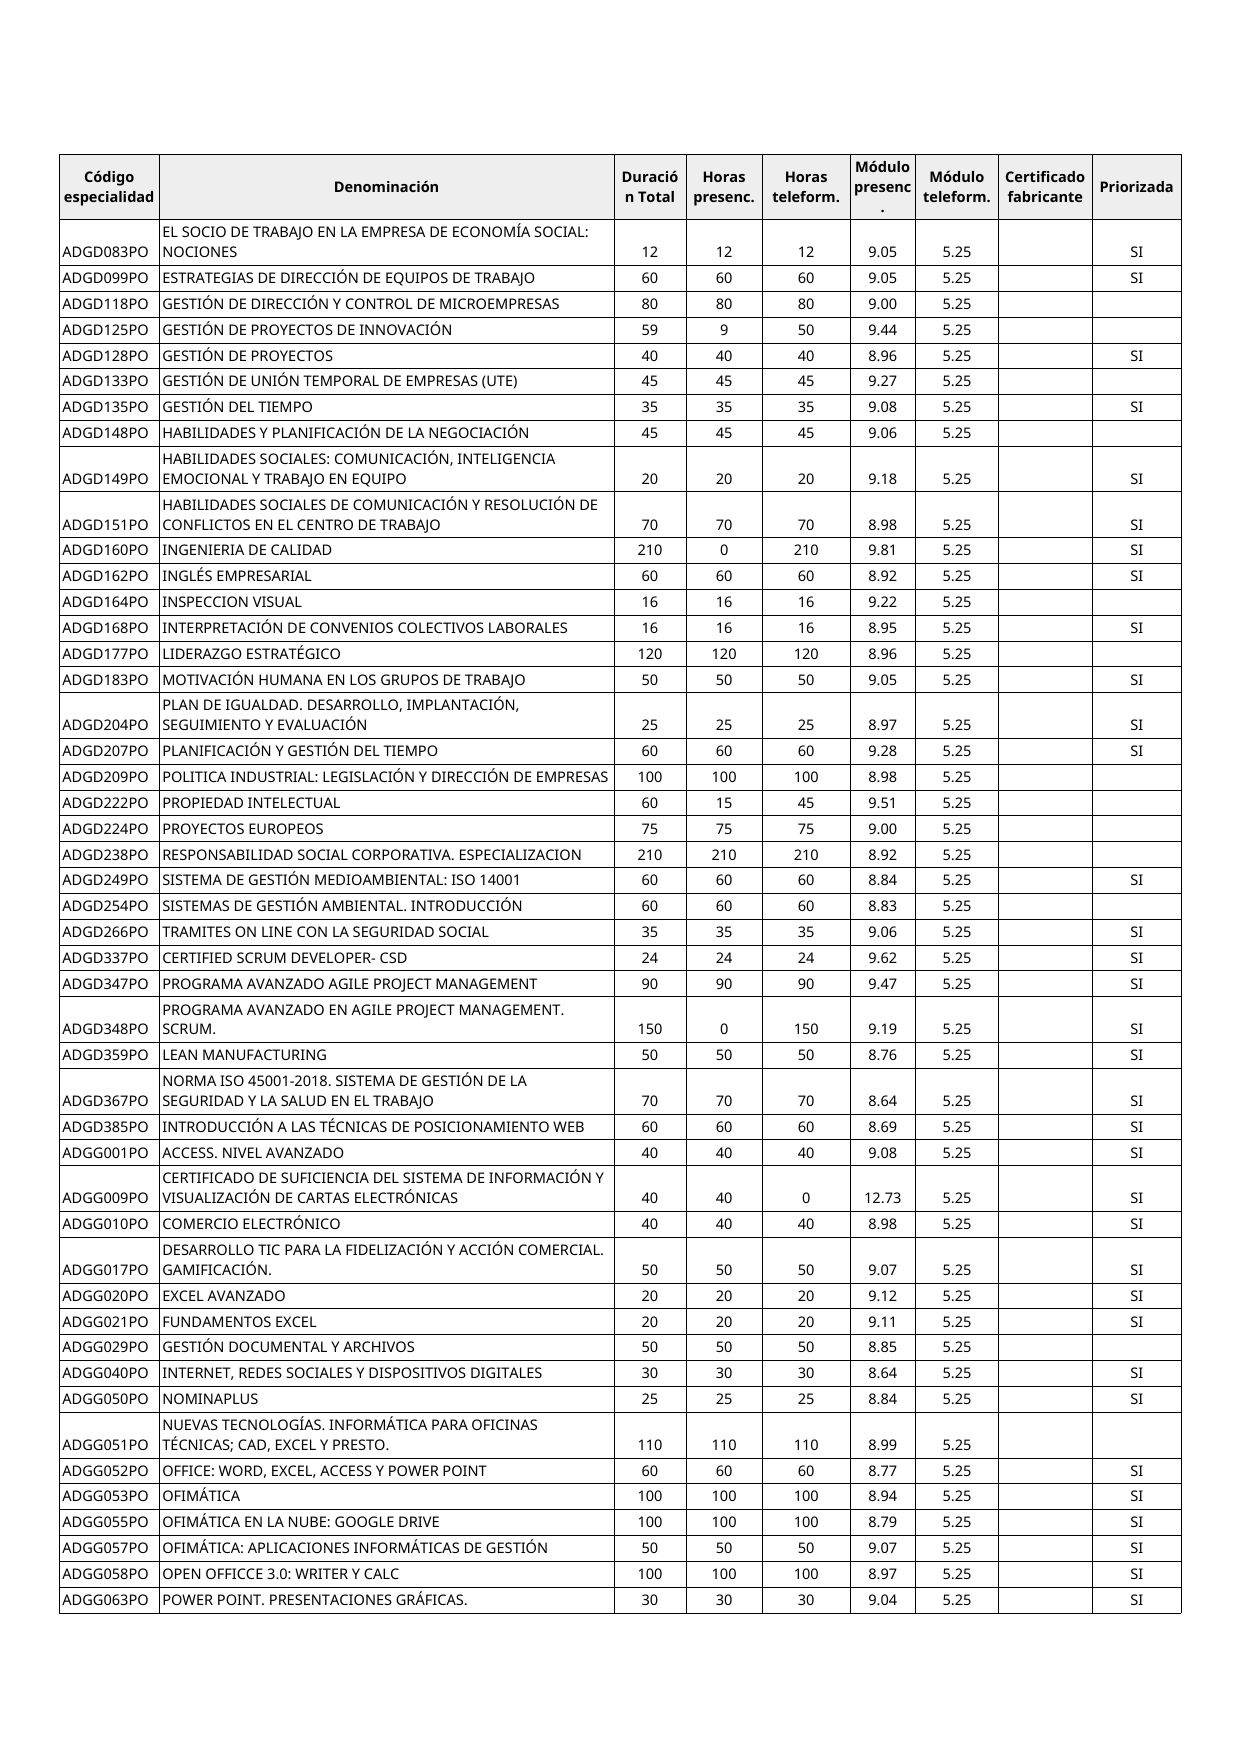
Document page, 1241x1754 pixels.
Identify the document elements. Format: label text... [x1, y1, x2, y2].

table_cell ADGD238PO [60, 842, 159, 867]
table_cell 9,00 [851, 292, 915, 317]
table_cell [999, 1335, 1092, 1360]
table_cell 100 [687, 1510, 762, 1535]
table_cell INTERNET, REDES SOCIALES Y DISPOSITIVOS DIGITALES [160, 1361, 614, 1386]
table_cell ESTRATEGIAS DE DIRECCIÓN DE EQUIPOS DE TRABAJO [160, 266, 614, 291]
table_cell [999, 1309, 1092, 1334]
table_cell 9,06 [851, 920, 915, 944]
table_cell DESARROLLO TIC PARA LA FIDELIZACIÓN Y ACCIÓN COMERCIAL. GAMIFICACIÓN. [160, 1238, 614, 1282]
table_cell 60 [763, 564, 850, 589]
table_cell [999, 590, 1092, 615]
table_cell SI [1093, 1562, 1181, 1587]
table_cell ADGD359PO [60, 1043, 159, 1068]
table_cell [999, 1588, 1092, 1612]
table_cell 5,25 [916, 1413, 998, 1457]
table_cell 0 [687, 997, 762, 1042]
table_cell [999, 292, 1092, 317]
table_cell SI [1093, 920, 1181, 944]
table_cell [1093, 369, 1181, 394]
table_cell 9 [687, 318, 762, 342]
table_cell 5,25 [916, 791, 998, 815]
table_header Priorizada [1093, 155, 1181, 219]
table_cell 45 [615, 369, 686, 394]
table_cell [999, 1069, 1092, 1113]
table_cell POWER POINT. PRESENTACIONES GRÁFICAS. [160, 1588, 614, 1612]
table_cell 5,25 [916, 1115, 998, 1139]
table_cell ADGG020PO [60, 1284, 159, 1308]
table_cell 8,92 [851, 564, 915, 589]
table_cell 100 [615, 765, 686, 789]
table_cell [999, 739, 1092, 764]
table_cell 100 [615, 1510, 686, 1535]
table_cell 5,25 [916, 1387, 998, 1412]
table_cell 30 [763, 1361, 850, 1386]
table_cell ADGD177PO [60, 642, 159, 666]
table_cell 20 [763, 1284, 850, 1308]
table_cell 9,06 [851, 421, 915, 446]
table_cell 8,97 [851, 1562, 915, 1587]
table_header Módulo teleform. [916, 155, 998, 219]
table_cell 9,07 [851, 1238, 915, 1282]
table_cell 5,25 [916, 1335, 998, 1360]
table_cell 50 [763, 1238, 850, 1282]
table_cell 210 [615, 538, 686, 563]
table_cell 5,25 [916, 1043, 998, 1068]
table_cell SI [1093, 616, 1181, 641]
table_cell 25 [687, 1387, 762, 1412]
table_cell PROPIEDAD INTELECTUAL [160, 791, 614, 815]
table_cell 5,25 [916, 739, 998, 764]
table_cell 9,07 [851, 1536, 915, 1561]
table_cell 80 [687, 292, 762, 317]
table_cell 5,25 [916, 868, 998, 893]
table_cell SI [1093, 946, 1181, 970]
table_cell 9,11 [851, 1309, 915, 1334]
table_cell [999, 842, 1092, 867]
table_cell 60 [687, 739, 762, 764]
table_cell 9,19 [851, 997, 915, 1042]
table_cell SI [1093, 693, 1181, 738]
table_cell 100 [615, 1562, 686, 1587]
table_cell 210 [615, 842, 686, 867]
table_cell 5,25 [916, 1361, 998, 1386]
table_cell ADGD128PO [60, 344, 159, 368]
table_cell ADGD149PO [60, 447, 159, 491]
table_cell [999, 616, 1092, 641]
table_cell SI [1093, 1361, 1181, 1386]
table_cell 5,25 [916, 1588, 998, 1612]
table_cell OFIMÁTICA: APLICACIONES INFORMÁTICAS DE GESTIÓN [160, 1536, 614, 1561]
table_cell 40 [687, 1212, 762, 1237]
table_cell 5,25 [916, 292, 998, 317]
table_cell ADGD099PO [60, 266, 159, 291]
table_cell SI [1093, 538, 1181, 563]
table_cell 60 [687, 868, 762, 893]
table_cell 5,25 [916, 894, 998, 919]
table_header Denominación [160, 155, 614, 219]
table_cell SI [1093, 1069, 1181, 1113]
table_header Duración Total [615, 155, 686, 219]
table_cell 5,25 [916, 1238, 998, 1282]
table_cell [1093, 816, 1181, 841]
table_cell [999, 1387, 1092, 1412]
table_cell GESTIÓN DE DIRECCIÓN Y CONTROL DE MICROEMPRESAS [160, 292, 614, 317]
table_cell SI [1093, 868, 1181, 893]
table_cell 50 [687, 1238, 762, 1282]
table_cell EL SOCIO DE TRABAJO EN LA EMPRESA DE ECONOMÍA SOCIAL: NOCIONES [160, 220, 614, 265]
table_cell 20 [687, 1309, 762, 1334]
table_cell 45 [763, 791, 850, 815]
table_cell ADGD151PO [60, 492, 159, 537]
table_cell [999, 538, 1092, 563]
table_cell 59 [615, 318, 686, 342]
table_cell 35 [763, 920, 850, 944]
table_cell 60 [763, 1115, 850, 1139]
table_cell [999, 693, 1092, 738]
table_cell 60 [763, 739, 850, 764]
table_cell ADGD224PO [60, 816, 159, 841]
table_cell 60 [763, 266, 850, 291]
table_cell 60 [615, 1115, 686, 1139]
table_cell CERTIFIED SCRUM DEVELOPER- CSD [160, 946, 614, 970]
table_cell 8,83 [851, 894, 915, 919]
table_cell TRAMITES ON LINE CON LA SEGURIDAD SOCIAL [160, 920, 614, 944]
table_cell SI [1093, 492, 1181, 537]
table_cell ADGD148PO [60, 421, 159, 446]
table_cell 210 [763, 842, 850, 867]
table_cell ADGG021PO [60, 1309, 159, 1334]
table_cell 100 [687, 765, 762, 789]
table_cell [999, 1413, 1092, 1457]
table_cell 30 [615, 1588, 686, 1612]
table_cell ADGG009PO [60, 1166, 159, 1211]
table_cell INGENIERIA DE CALIDAD [160, 538, 614, 563]
table_cell GESTIÓN DE UNIÓN TEMPORAL DE EMPRESAS (UTE) [160, 369, 614, 394]
table_cell 40 [763, 1212, 850, 1237]
table_cell ADGD385PO [60, 1115, 159, 1139]
table_cell [999, 395, 1092, 420]
table_cell 40 [615, 1212, 686, 1237]
table_cell PLANIFICACIÓN Y GESTIÓN DEL TIEMPO [160, 739, 614, 764]
table_cell SI [1093, 266, 1181, 291]
table_cell 9,04 [851, 1588, 915, 1612]
table_cell 8,98 [851, 1212, 915, 1237]
table_cell 5,25 [916, 538, 998, 563]
table_cell 5,25 [916, 1562, 998, 1587]
table_cell 5,25 [916, 447, 998, 491]
table_cell SI [1093, 1212, 1181, 1237]
table_cell [999, 971, 1092, 996]
table_cell SI [1093, 1387, 1181, 1412]
table_cell 5,25 [916, 1484, 998, 1509]
table_cell 60 [615, 1459, 686, 1483]
table_cell 5,25 [916, 920, 998, 944]
table_cell 5,25 [916, 318, 998, 342]
table_cell ADGD266PO [60, 920, 159, 944]
table_cell 12 [763, 220, 850, 265]
table_cell 12 [615, 220, 686, 265]
table_cell 9,05 [851, 266, 915, 291]
table_cell SI [1093, 667, 1181, 692]
table_cell SI [1093, 1484, 1181, 1509]
table_cell SI [1093, 1510, 1181, 1535]
table_cell 9,08 [851, 1140, 915, 1165]
table_header Horas presenc. [687, 155, 762, 219]
table_cell ADGD347PO [60, 971, 159, 996]
table_cell OFIMÁTICA EN LA NUBE: GOOGLE DRIVE [160, 1510, 614, 1535]
table_cell 8,94 [851, 1484, 915, 1509]
table_cell [999, 765, 1092, 789]
table_cell 50 [687, 1043, 762, 1068]
table_cell 50 [763, 1335, 850, 1360]
table_cell SI [1093, 447, 1181, 491]
table_cell [999, 447, 1092, 491]
table_cell 60 [615, 739, 686, 764]
table_cell ADGD367PO [60, 1069, 159, 1113]
table_cell PROGRAMA AVANZADO AGILE PROJECT MANAGEMENT [160, 971, 614, 996]
table_cell 60 [763, 894, 850, 919]
table_cell 9,00 [851, 816, 915, 841]
table_cell 60 [687, 1115, 762, 1139]
table_cell SI [1093, 1166, 1181, 1211]
table_cell 25 [615, 1387, 686, 1412]
table_cell SI [1093, 1309, 1181, 1334]
table_cell SI [1093, 739, 1181, 764]
table_cell 5,25 [916, 266, 998, 291]
table_cell ADGD133PO [60, 369, 159, 394]
table_cell HABILIDADES SOCIALES: COMUNICACIÓN, INTELIGENCIA EMOCIONAL Y TRABAJO EN EQUIPO [160, 447, 614, 491]
table_cell 150 [763, 997, 850, 1042]
table_cell 16 [615, 616, 686, 641]
table_cell SI [1093, 564, 1181, 589]
table_cell 5,25 [916, 642, 998, 666]
table_cell 60 [687, 1459, 762, 1483]
table_cell 100 [687, 1562, 762, 1587]
table_cell 5,25 [916, 492, 998, 537]
table_cell SI [1093, 1459, 1181, 1483]
table_cell 20 [687, 447, 762, 491]
table_cell 8,79 [851, 1510, 915, 1535]
table_cell ADGD083PO [60, 220, 159, 265]
table_cell [999, 318, 1092, 342]
table_cell 9,27 [851, 369, 915, 394]
table_cell 16 [763, 616, 850, 641]
table_cell 0 [687, 538, 762, 563]
table_cell [1093, 421, 1181, 446]
table_cell 100 [687, 1484, 762, 1509]
table_cell [999, 946, 1092, 970]
table_cell 20 [615, 1284, 686, 1308]
table_cell 70 [615, 1069, 686, 1113]
table_cell 50 [687, 1536, 762, 1561]
table_cell 5,25 [916, 369, 998, 394]
table_cell 60 [615, 564, 686, 589]
table_cell [999, 816, 1092, 841]
table_cell NUEVAS TECNOLOGÍAS. INFORMÁTICA PARA OFICINAS TÉCNICAS; CAD, EXCEL Y PRESTO. [160, 1413, 614, 1457]
table_cell 8,96 [851, 642, 915, 666]
table_cell 8,97 [851, 693, 915, 738]
table_cell 100 [763, 1510, 850, 1535]
table_cell 40 [615, 1166, 686, 1211]
table_cell [999, 492, 1092, 537]
table_cell 8,96 [851, 344, 915, 368]
table_cell 5,25 [916, 395, 998, 420]
table_cell 20 [615, 447, 686, 491]
table_cell INSPECCION VISUAL [160, 590, 614, 615]
table_cell 5,25 [916, 421, 998, 446]
table_cell [999, 369, 1092, 394]
table_cell 16 [763, 590, 850, 615]
table_cell 8,85 [851, 1335, 915, 1360]
table_cell ADGG055PO [60, 1510, 159, 1535]
table_cell 30 [763, 1588, 850, 1612]
table_cell 45 [763, 421, 850, 446]
table_cell 5,25 [916, 1309, 998, 1334]
table_cell [1093, 765, 1181, 789]
table_cell 12,73 [851, 1166, 915, 1211]
table_cell 210 [763, 538, 850, 563]
table_cell [1093, 894, 1181, 919]
table_cell ADGD204PO [60, 693, 159, 738]
table_cell 24 [615, 946, 686, 970]
table_cell 50 [763, 667, 850, 692]
table_cell 8,84 [851, 868, 915, 893]
table_cell [999, 868, 1092, 893]
table_cell SI [1093, 1284, 1181, 1308]
table_cell 60 [615, 791, 686, 815]
table_cell 50 [615, 1335, 686, 1360]
table_cell ADGD125PO [60, 318, 159, 342]
table_cell 25 [687, 693, 762, 738]
table_cell [999, 667, 1092, 692]
table_cell NOMINAPLUS [160, 1387, 614, 1412]
table_cell [999, 791, 1092, 815]
table_cell SI [1093, 395, 1181, 420]
table_cell 50 [763, 318, 850, 342]
table_cell 5,25 [916, 842, 998, 867]
table_cell 50 [615, 1238, 686, 1282]
table_cell 70 [615, 492, 686, 537]
table_cell [999, 1562, 1092, 1587]
table_cell 9,28 [851, 739, 915, 764]
table_cell 60 [763, 868, 850, 893]
table_cell ADGD160PO [60, 538, 159, 563]
table_cell 5,25 [916, 765, 998, 789]
table_cell 9,18 [851, 447, 915, 491]
table_cell 80 [763, 292, 850, 317]
table_cell 8,99 [851, 1413, 915, 1457]
table_cell 5,25 [916, 1536, 998, 1561]
table_cell 9,47 [851, 971, 915, 996]
table_cell 8,64 [851, 1069, 915, 1113]
table_cell SI [1093, 997, 1181, 1042]
table_cell SI [1093, 1043, 1181, 1068]
table_cell ACCESS. NIVEL AVANZADO [160, 1140, 614, 1165]
table_cell SI [1093, 1536, 1181, 1561]
table_cell INTERPRETACIÓN DE CONVENIOS COLECTIVOS LABORALES [160, 616, 614, 641]
table_cell 0 [763, 1166, 850, 1211]
table_cell 50 [615, 1043, 686, 1068]
table_cell 9,62 [851, 946, 915, 970]
table_cell 5,25 [916, 344, 998, 368]
table_cell ADGG050PO [60, 1387, 159, 1412]
table_cell 35 [615, 920, 686, 944]
table_cell INTRODUCCIÓN A LAS TÉCNICAS DE POSICIONAMIENTO WEB [160, 1115, 614, 1139]
table_cell 45 [763, 369, 850, 394]
table_cell [1093, 642, 1181, 666]
table_cell HABILIDADES SOCIALES DE COMUNICACIÓN Y RESOLUCIÓN DE CONFLICTOS EN EL CENTRO DE TRABAJO [160, 492, 614, 537]
table_cell 9,81 [851, 538, 915, 563]
table_cell 8,77 [851, 1459, 915, 1483]
table_cell MOTIVACIÓN HUMANA EN LOS GRUPOS DE TRABAJO [160, 667, 614, 692]
table_cell [1093, 590, 1181, 615]
table_cell [999, 1484, 1092, 1509]
table_cell 70 [763, 492, 850, 537]
table_cell 45 [687, 421, 762, 446]
table_cell 60 [615, 894, 686, 919]
table_cell 25 [763, 1387, 850, 1412]
table_cell OFFICE: WORD, EXCEL, ACCESS Y POWER POINT [160, 1459, 614, 1483]
table_cell 5,25 [916, 667, 998, 692]
table_cell OFIMÁTICA [160, 1484, 614, 1509]
table_cell SISTEMAS DE GESTIÓN AMBIENTAL. INTRODUCCIÓN [160, 894, 614, 919]
table_cell ADGD168PO [60, 616, 159, 641]
table_cell 40 [687, 1166, 762, 1211]
table_cell [999, 1115, 1092, 1139]
table_cell SISTEMA DE GESTIÓN MEDIOAMBIENTAL: ISO 14001 [160, 868, 614, 893]
table_cell GESTIÓN DE PROYECTOS [160, 344, 614, 368]
table_cell HABILIDADES Y PLANIFICACIÓN DE LA NEGOCIACIÓN [160, 421, 614, 446]
table_cell 70 [687, 492, 762, 537]
table_cell OPEN OFFICCE 3.0: WRITER Y CALC [160, 1562, 614, 1587]
table_cell ADGD118PO [60, 292, 159, 317]
table_cell 25 [615, 693, 686, 738]
table_cell ADGG053PO [60, 1484, 159, 1509]
table_cell [999, 1361, 1092, 1386]
table_cell 110 [615, 1413, 686, 1457]
table_cell 20 [763, 447, 850, 491]
table_cell 90 [615, 971, 686, 996]
table_cell 35 [687, 395, 762, 420]
table_cell 100 [763, 1562, 850, 1587]
table_cell SI [1093, 1238, 1181, 1282]
table_cell 8,76 [851, 1043, 915, 1068]
table_cell 100 [615, 1484, 686, 1509]
table_cell 75 [687, 816, 762, 841]
table_cell CERTIFICADO DE SUFICIENCIA DEL SISTEMA DE INFORMACIÓN Y VISUALIZACIÓN DE CARTAS ELECTRÓNICAS [160, 1166, 614, 1211]
table_cell 5,25 [916, 1459, 998, 1483]
table_cell 210 [687, 842, 762, 867]
table_cell [999, 1212, 1092, 1237]
table_cell 15 [687, 791, 762, 815]
table_cell 8,64 [851, 1361, 915, 1386]
table_cell 40 [615, 1140, 686, 1165]
table_cell SI [1093, 1115, 1181, 1139]
table_cell 80 [615, 292, 686, 317]
table_header Código especialidad [60, 155, 159, 219]
table_cell 35 [615, 395, 686, 420]
table_cell 60 [615, 266, 686, 291]
table_cell 60 [615, 868, 686, 893]
table_cell 9,22 [851, 590, 915, 615]
table_cell 40 [687, 1140, 762, 1165]
table_cell 5,25 [916, 1212, 998, 1237]
table_cell 35 [687, 920, 762, 944]
table_cell ADGD164PO [60, 590, 159, 615]
table_cell 20 [763, 1309, 850, 1334]
table_cell 30 [615, 1361, 686, 1386]
table_cell 75 [615, 816, 686, 841]
table_cell [1093, 292, 1181, 317]
table_cell 16 [615, 590, 686, 615]
table_cell ADGG052PO [60, 1459, 159, 1483]
table_cell 75 [763, 816, 850, 841]
table_cell [999, 642, 1092, 666]
table_cell EXCEL AVANZADO [160, 1284, 614, 1308]
table_cell [1093, 1413, 1181, 1457]
table_cell [999, 564, 1092, 589]
table_cell ADGD348PO [60, 997, 159, 1042]
table_cell POLITICA INDUSTRIAL: LEGISLACIÓN Y DIRECCIÓN DE EMPRESAS [160, 765, 614, 789]
table_cell [999, 421, 1092, 446]
table_cell 25 [763, 693, 850, 738]
table_cell LIDERAZGO ESTRATÉGICO [160, 642, 614, 666]
table_cell 35 [763, 395, 850, 420]
table_cell GESTIÓN DE PROYECTOS DE INNOVACIÓN [160, 318, 614, 342]
table_cell 5,25 [916, 971, 998, 996]
table_cell ADGG063PO [60, 1588, 159, 1612]
table_cell 60 [687, 564, 762, 589]
table_cell 5,25 [916, 220, 998, 265]
table_cell SI [1093, 1588, 1181, 1612]
table_cell PROGRAMA AVANZADO EN AGILE PROJECT MANAGEMENT. SCRUM. [160, 997, 614, 1042]
table_cell ADGD249PO [60, 868, 159, 893]
table_cell SI [1093, 971, 1181, 996]
table_cell [999, 1238, 1092, 1282]
table_cell 5,25 [916, 1069, 998, 1113]
table_cell [1093, 791, 1181, 815]
table_cell 5,25 [916, 1510, 998, 1535]
table_cell 8,92 [851, 842, 915, 867]
table_cell ADGD162PO [60, 564, 159, 589]
table_cell 9,05 [851, 220, 915, 265]
table_cell 16 [687, 616, 762, 641]
table_cell 5,25 [916, 816, 998, 841]
table_cell LEAN MANUFACTURING [160, 1043, 614, 1068]
table_cell 24 [687, 946, 762, 970]
table_cell COMERCIO ELECTRÓNICO [160, 1212, 614, 1237]
table_cell 5,25 [916, 564, 998, 589]
table_cell [1093, 318, 1181, 342]
table_cell 5,25 [916, 997, 998, 1042]
table_cell ADGG040PO [60, 1361, 159, 1386]
table_cell 90 [763, 971, 850, 996]
table_header Módulo presenc. [851, 155, 915, 219]
table_cell 5,25 [916, 946, 998, 970]
table_cell 8,69 [851, 1115, 915, 1139]
table_cell 120 [687, 642, 762, 666]
table_cell 110 [687, 1413, 762, 1457]
table_cell 70 [763, 1069, 850, 1113]
table_cell 5,25 [916, 590, 998, 615]
table_header Certificado fabricante [999, 155, 1092, 219]
table_cell 5,25 [916, 1284, 998, 1308]
table_cell ADGD254PO [60, 894, 159, 919]
table_cell 120 [615, 642, 686, 666]
table_cell 30 [687, 1588, 762, 1612]
table_cell SI [1093, 344, 1181, 368]
table_cell SI [1093, 220, 1181, 265]
table_cell [999, 894, 1092, 919]
table_cell [999, 1536, 1092, 1561]
table_cell 30 [687, 1361, 762, 1386]
table_cell 8,98 [851, 765, 915, 789]
table_cell 40 [687, 344, 762, 368]
table_cell ADGG029PO [60, 1335, 159, 1360]
table_cell 110 [763, 1413, 850, 1457]
table_cell 100 [763, 765, 850, 789]
table_cell 16 [687, 590, 762, 615]
table_cell 40 [615, 344, 686, 368]
table_cell 60 [687, 894, 762, 919]
table_cell 5,25 [916, 1166, 998, 1211]
table_cell ADGG010PO [60, 1212, 159, 1237]
table_cell ADGG057PO [60, 1536, 159, 1561]
table_cell 45 [687, 369, 762, 394]
table_cell 24 [763, 946, 850, 970]
table_cell [999, 997, 1092, 1042]
table_cell 50 [763, 1536, 850, 1561]
table_cell PLAN DE IGUALDAD. DESARROLLO, IMPLANTACIÓN, SEGUIMIENTO Y EVALUACIÓN [160, 693, 614, 738]
table_cell ADGD337PO [60, 946, 159, 970]
table_cell ADGD207PO [60, 739, 159, 764]
table_cell [999, 1166, 1092, 1211]
table_cell SI [1093, 1140, 1181, 1165]
table_cell [1093, 1335, 1181, 1360]
table_cell 9,12 [851, 1284, 915, 1308]
table_cell 40 [763, 344, 850, 368]
table_cell 70 [687, 1069, 762, 1113]
table_cell 100 [763, 1484, 850, 1509]
table_cell 5,25 [916, 1140, 998, 1165]
table_cell [999, 920, 1092, 944]
table_cell 8,95 [851, 616, 915, 641]
table_cell 8,98 [851, 492, 915, 537]
table_cell [1093, 842, 1181, 867]
table_cell ADGD135PO [60, 395, 159, 420]
table_cell GESTIÓN DOCUMENTAL Y ARCHIVOS [160, 1335, 614, 1360]
table_cell [999, 220, 1092, 265]
table_cell [999, 1459, 1092, 1483]
table_cell [999, 1284, 1092, 1308]
table_header Horas teleform. [763, 155, 850, 219]
table_cell 8,84 [851, 1387, 915, 1412]
table_cell 50 [615, 1536, 686, 1561]
table_cell 5,25 [916, 693, 998, 738]
table_cell ADGG058PO [60, 1562, 159, 1587]
table_cell 9,51 [851, 791, 915, 815]
table_cell ADGG051PO [60, 1413, 159, 1457]
table_cell 90 [687, 971, 762, 996]
table_cell ADGD222PO [60, 791, 159, 815]
table_cell [999, 344, 1092, 368]
table_cell [999, 1043, 1092, 1068]
table_cell 5,25 [916, 616, 998, 641]
table_cell PROYECTOS EUROPEOS [160, 816, 614, 841]
table_cell 60 [687, 266, 762, 291]
table_cell 150 [615, 997, 686, 1042]
table_cell 50 [687, 667, 762, 692]
table_cell NORMA ISO 45001-2018. SISTEMA DE GESTIÓN DE LA SEGURIDAD Y LA SALUD EN EL TRABAJO [160, 1069, 614, 1113]
table_cell 9,44 [851, 318, 915, 342]
table_cell 60 [763, 1459, 850, 1483]
table_cell 20 [687, 1284, 762, 1308]
table_cell 45 [615, 421, 686, 446]
table_cell ADGD209PO [60, 765, 159, 789]
table_cell 50 [763, 1043, 850, 1068]
table_cell 50 [615, 667, 686, 692]
table_cell GESTIÓN DEL TIEMPO [160, 395, 614, 420]
table_cell ADGD183PO [60, 667, 159, 692]
table_cell ADGG017PO [60, 1238, 159, 1282]
table_cell INGLÉS EMPRESARIAL [160, 564, 614, 589]
table_cell 50 [687, 1335, 762, 1360]
table_cell ADGG001PO [60, 1140, 159, 1165]
table_cell 120 [763, 642, 850, 666]
table_cell 9,05 [851, 667, 915, 692]
table_cell RESPONSABILIDAD SOCIAL CORPORATIVA. ESPECIALIZACION [160, 842, 614, 867]
table_cell FUNDAMENTOS EXCEL [160, 1309, 614, 1334]
table_cell [999, 1140, 1092, 1165]
table_cell 12 [687, 220, 762, 265]
table_cell 20 [615, 1309, 686, 1334]
table_cell [999, 266, 1092, 291]
table_cell [999, 1510, 1092, 1535]
table_cell 40 [763, 1140, 850, 1165]
table_cell 9,08 [851, 395, 915, 420]
